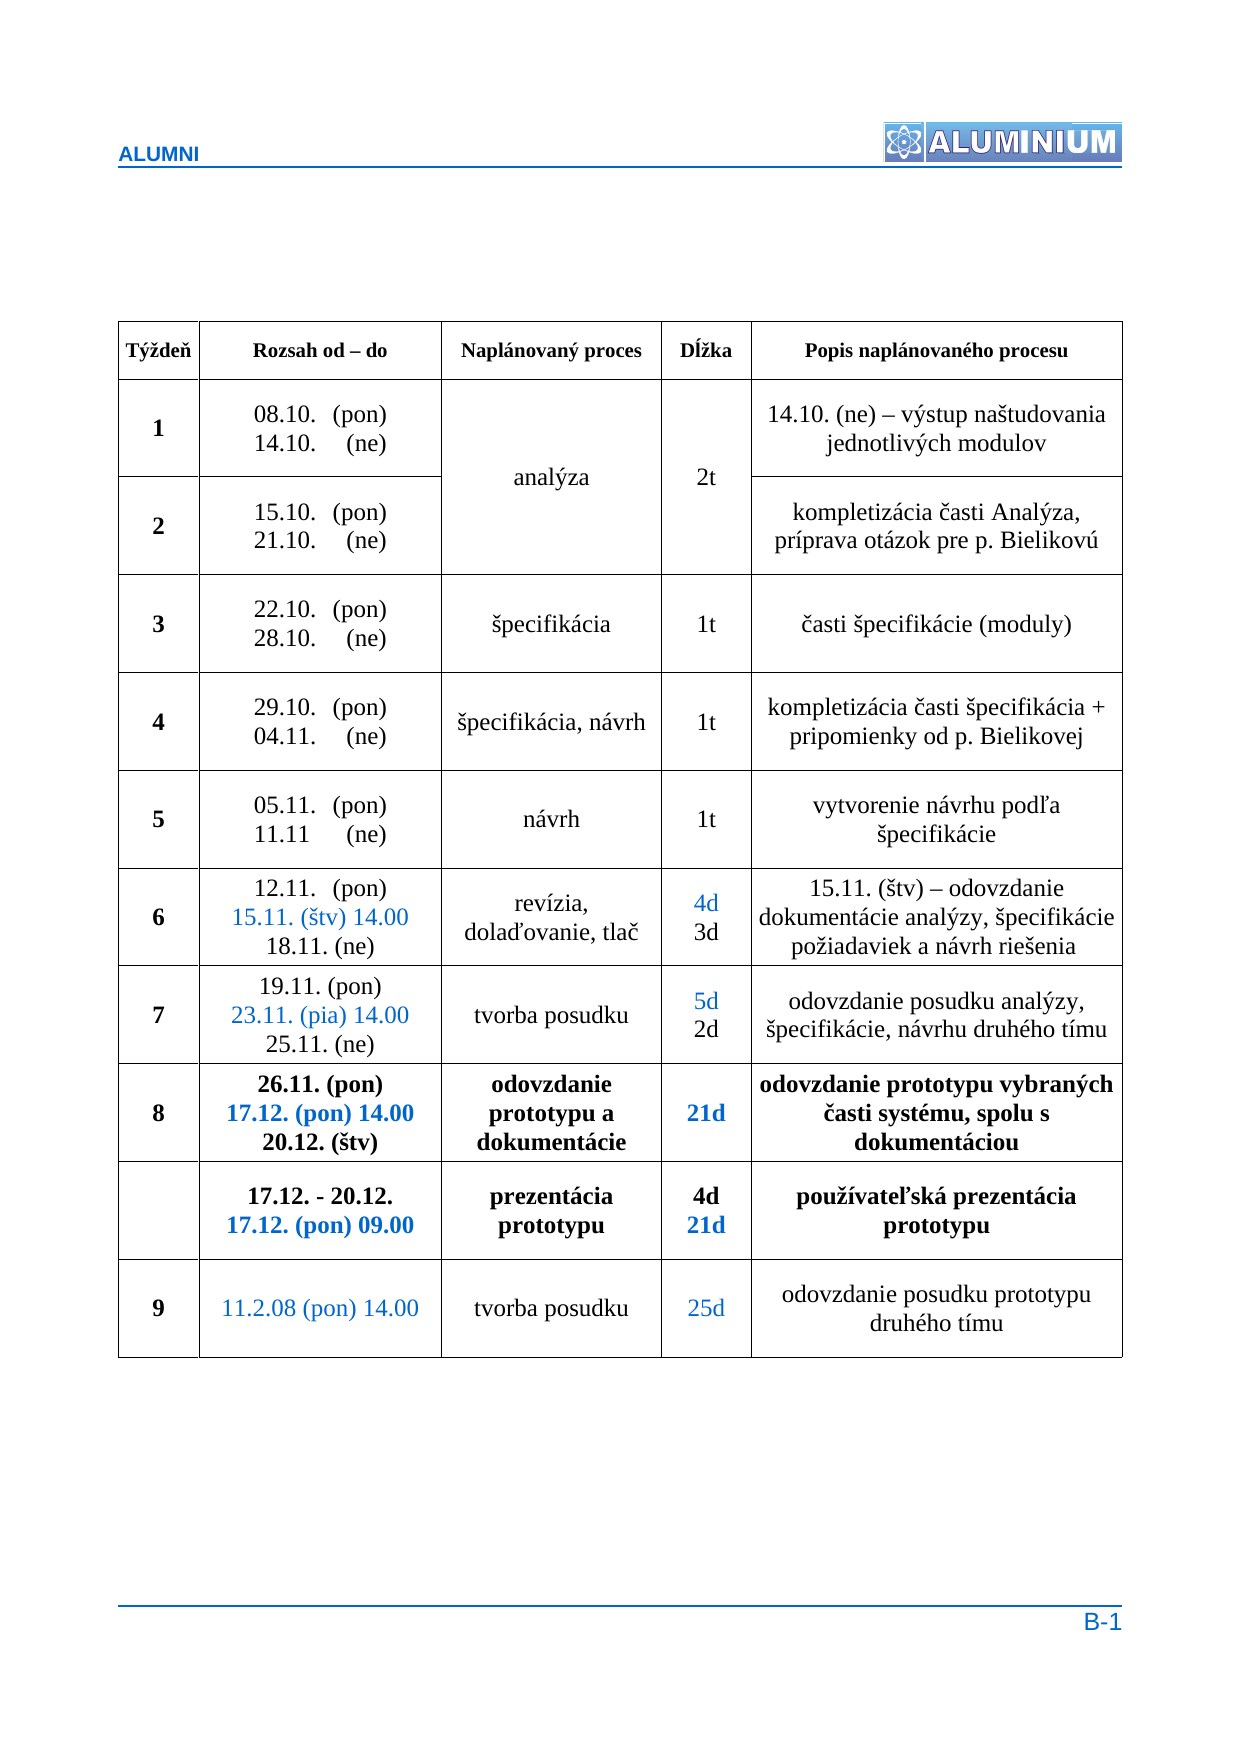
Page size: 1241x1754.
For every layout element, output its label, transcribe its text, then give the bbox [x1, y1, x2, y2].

table_cell vytvorenie návrhu podľa špecifikácie [752, 771, 1122, 868]
table_cell odovzdanie posudku analýzy, špecifikácie, návrhu druhého tímu [752, 966, 1122, 1063]
table_cell 1t [662, 771, 751, 868]
table_cell analýza [442, 380, 661, 574]
table_cell odovzdanie prototypu a dokumentácie [442, 1064, 661, 1161]
table_cell 21d [662, 1064, 751, 1161]
table_header Naplánovaný proces [442, 322, 661, 379]
table_header Rozsah od – do [200, 322, 441, 379]
table_cell revízia, dolaďovanie, tlač [442, 869, 661, 965]
table_cell 7 [119, 966, 198, 1063]
table_cell 05.11. (pon) 11.11 (ne) [200, 771, 441, 868]
table_cell 4d 3d [662, 869, 751, 965]
table_cell 6 [119, 869, 198, 965]
table_cell návrh [442, 771, 661, 868]
table_cell časti špecifikácie (moduly) [752, 575, 1122, 672]
table_cell 2t [662, 380, 751, 574]
table_cell kompletizácia časti Analýza, príprava otázok pre p. Bielikovú [752, 477, 1122, 574]
table_cell [119, 1162, 198, 1259]
table_cell 2 [119, 477, 198, 574]
table_cell prezentácia prototypu [442, 1162, 661, 1259]
table_cell 15.11. (štv) – odovzdanie dokumentácie analýzy, špecifikácie požiadaviek a návrh riešenia [752, 869, 1122, 965]
table_cell 5d 2d [662, 966, 751, 1063]
table_cell tvorba posudku [442, 966, 661, 1063]
table_cell 25d [662, 1260, 751, 1357]
table_cell používateľská prezentácia prototypu [752, 1162, 1122, 1259]
table_cell špecifikácia [442, 575, 661, 672]
table_cell špecifikácia, návrh [442, 673, 661, 770]
table_cell 12.11. (pon) 15.11. (štv) 14.00 18.11. (ne) [200, 869, 441, 965]
table_cell 14.10. (ne) – výstup naštudovania jednotlivých modulov [752, 380, 1122, 476]
table_header Dĺžka [662, 322, 751, 379]
table_cell 9 [119, 1260, 198, 1357]
table_cell tvorba posudku [442, 1260, 661, 1357]
table_cell 11.2.08 (pon) 14.00 [200, 1260, 441, 1357]
table_cell 08.10. (pon) 14.10. (ne) [200, 380, 441, 476]
table_cell 1t [662, 673, 751, 770]
table_header Popis naplánovaného procesu [752, 322, 1122, 379]
table_cell odovzdanie prototypu vybraných časti systému, spolu s dokumentáciou [752, 1064, 1122, 1161]
table_cell 5 [119, 771, 198, 868]
table_cell 22.10. (pon) 28.10. (ne) [200, 575, 441, 672]
table_cell 19.11. (pon) 23.11. (pia) 14.00 25.11. (ne) [200, 966, 441, 1063]
table_cell 4d 21d [662, 1162, 751, 1259]
table_cell 17.12. - 20.12. 17.12. (pon) 09.00 [200, 1162, 441, 1259]
table_cell 15.10. (pon) 21.10. (ne) [200, 477, 441, 574]
table_header Týždeň [119, 322, 198, 379]
table_cell odovzdanie posudku prototypu druhého tímu [752, 1260, 1122, 1357]
table_cell kompletizácia časti špecifikácia + pripomienky od p. Bielikovej [752, 673, 1122, 770]
table_cell 1 [119, 380, 198, 476]
table_cell 26.11. (pon) 17.12. (pon) 14.00 20.12. (štv) [200, 1064, 441, 1161]
table_cell 3 [119, 575, 198, 672]
table_cell 29.10. (pon) 04.11. (ne) [200, 673, 441, 770]
table_cell 8 [119, 1064, 198, 1161]
table_cell 4 [119, 673, 198, 770]
table_cell 1t [662, 575, 751, 672]
